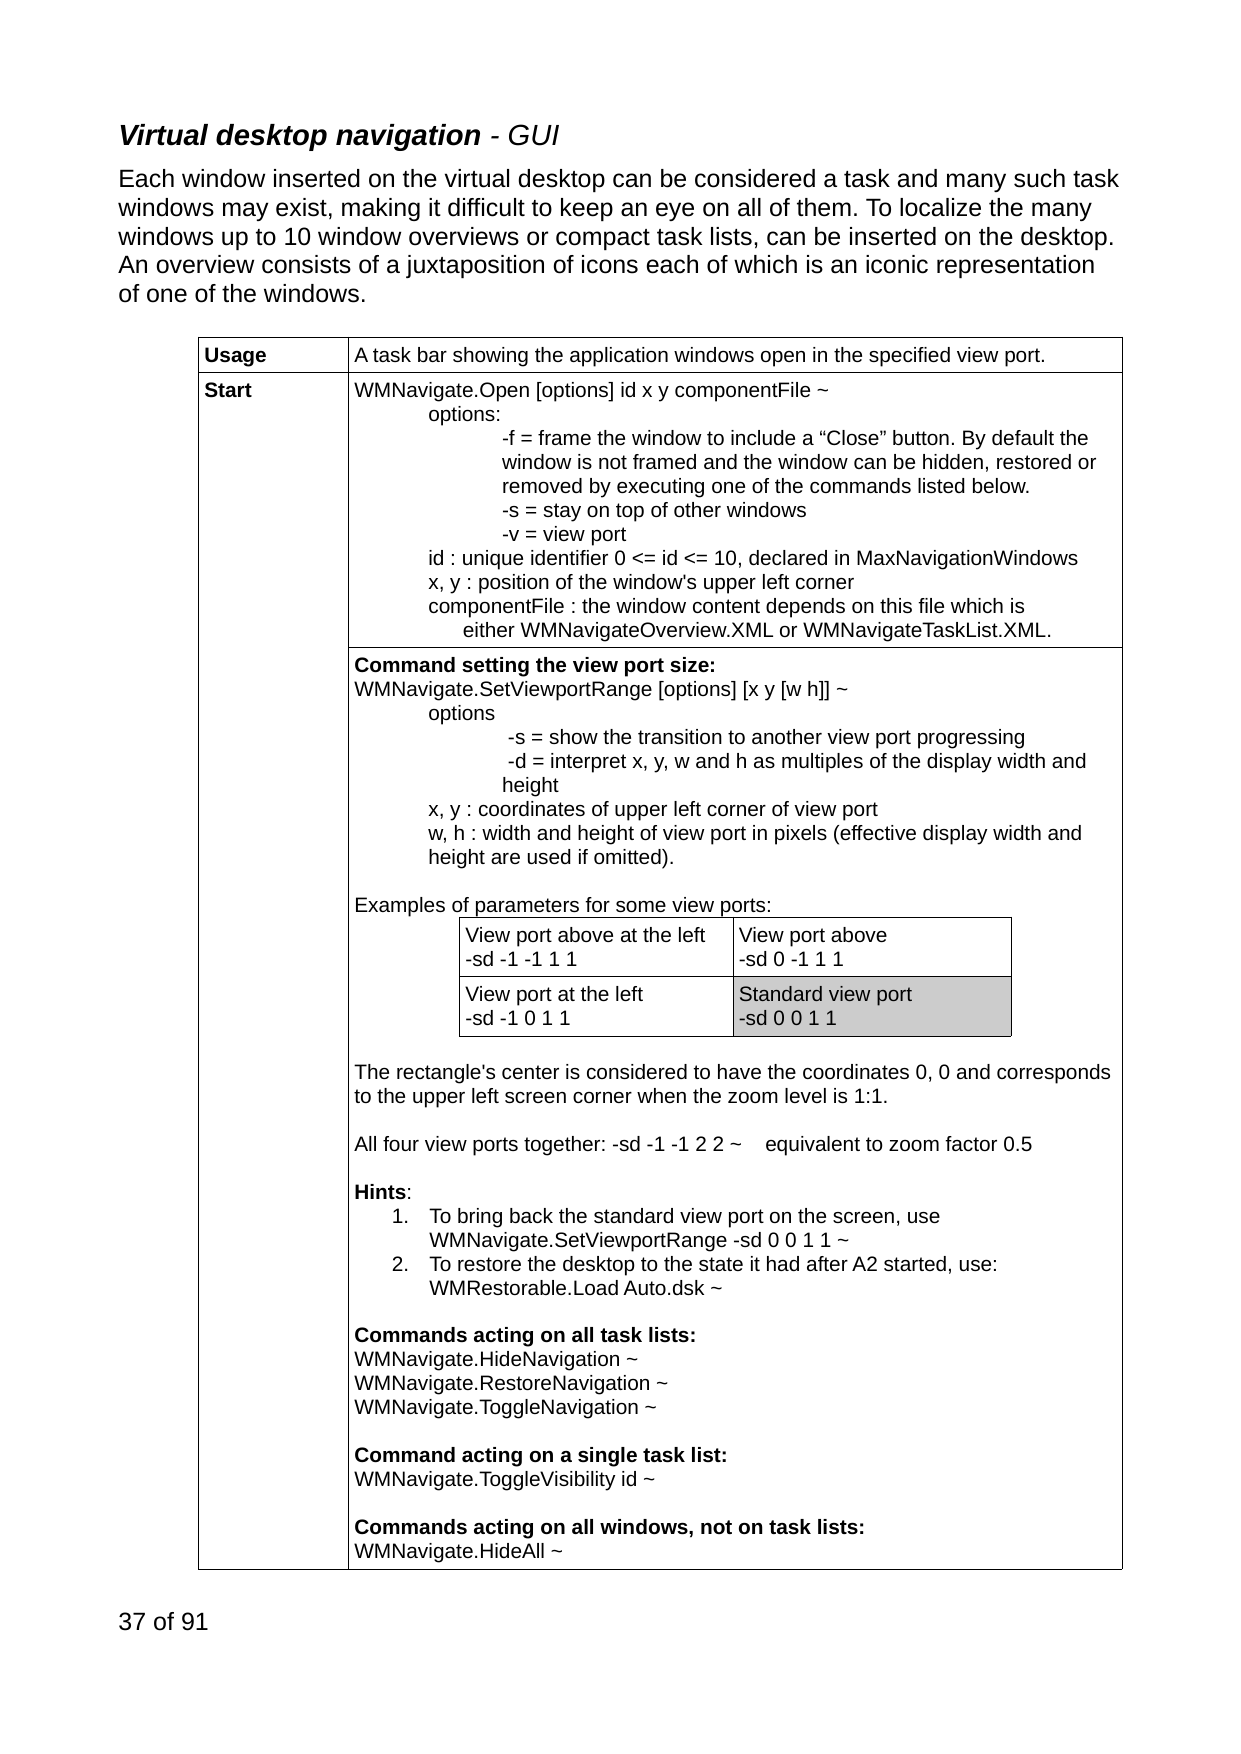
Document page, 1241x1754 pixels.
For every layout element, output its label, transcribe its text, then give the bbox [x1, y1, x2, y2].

table_cell View port at the left -sd -1 0 1 1 [460, 977, 733, 1036]
table_cell Standard view port -sd 0 0 1 1 [734, 977, 1011, 1036]
table_cell WMNavigate.Open [options] id x y componentFile ~ options: -f = frame the window to include a “Close” button. By default the window is not framed and the window can be hidden, restored or removed by executing one of the commands listed below. -s = stay on top of other windows -v = view port id : unique identifier 0 <= id <= 10, declared in MaxNavigationWindows x, y : position of the window's upper left corner componentFile : the window content depends on this file which is either WMNavigateOverview.XML or WMNavigateTaskList.XML. [349, 373, 1122, 647]
table_header View port above at the left -sd -1 -1 1 1 [460, 918, 733, 976]
table_header A task bar showing the application windows open in the specified view port. [349, 338, 1122, 372]
table_cell Command setting the view port size: WMNavigate.SetViewportRange [options] [x y [w h]] ~ options -s = show the transition to another view port progressing -d = interpret x, y, w and h as multiples of the display width and height x, y : coordinates of upper left corner of view port w, h : width and height of view port in pixels (effective display width and height are used if omitted). Examples of parameters for some view ports: The rectangle's center is considered to have the coordinates 0, 0 and corresponds to the upper left screen corner when the zoom level is 1:1. All four view ports together: -sd -1 -1 2 2 ~ equivalent to zoom factor 0.5 Hints: To bring back the standard view port on the screen, use WMNavigate.SetViewportRange -sd 0 0 1 1 ~ To restore the desktop to the state it had after A2 started, use: WMRestorable.Load Auto.dsk ~ Commands acting on all task lists: WMNavigate.HideNavigation ~ WMNavigate.RestoreNavigation ~ WMNavigate.ToggleNavigation ~ Command acting on a single task list: WMNavigate.ToggleVisibility id ~ Commands acting on all windows, not on task lists: WMNavigate.HideAll ~ [349, 648, 1122, 1568]
table_cell Start [199, 373, 348, 1568]
table_header Usage [199, 338, 348, 372]
text Each window inserted on the virtual desktop can be considered a task and many such task windows may exist, making it difficult to keep an eye on all of them. To localize the many windows up to 10 window overviews or compact task lists, can be inserted on the desktop. An overview consists of a juxtaposition of icons each of which is an iconic representation of one of the windows. [118, 164, 1122, 308]
subtitle Virtual desktop navigation - GUI [118, 118, 1122, 152]
table_header View port above -sd 0 -1 1 1 [734, 918, 1011, 976]
